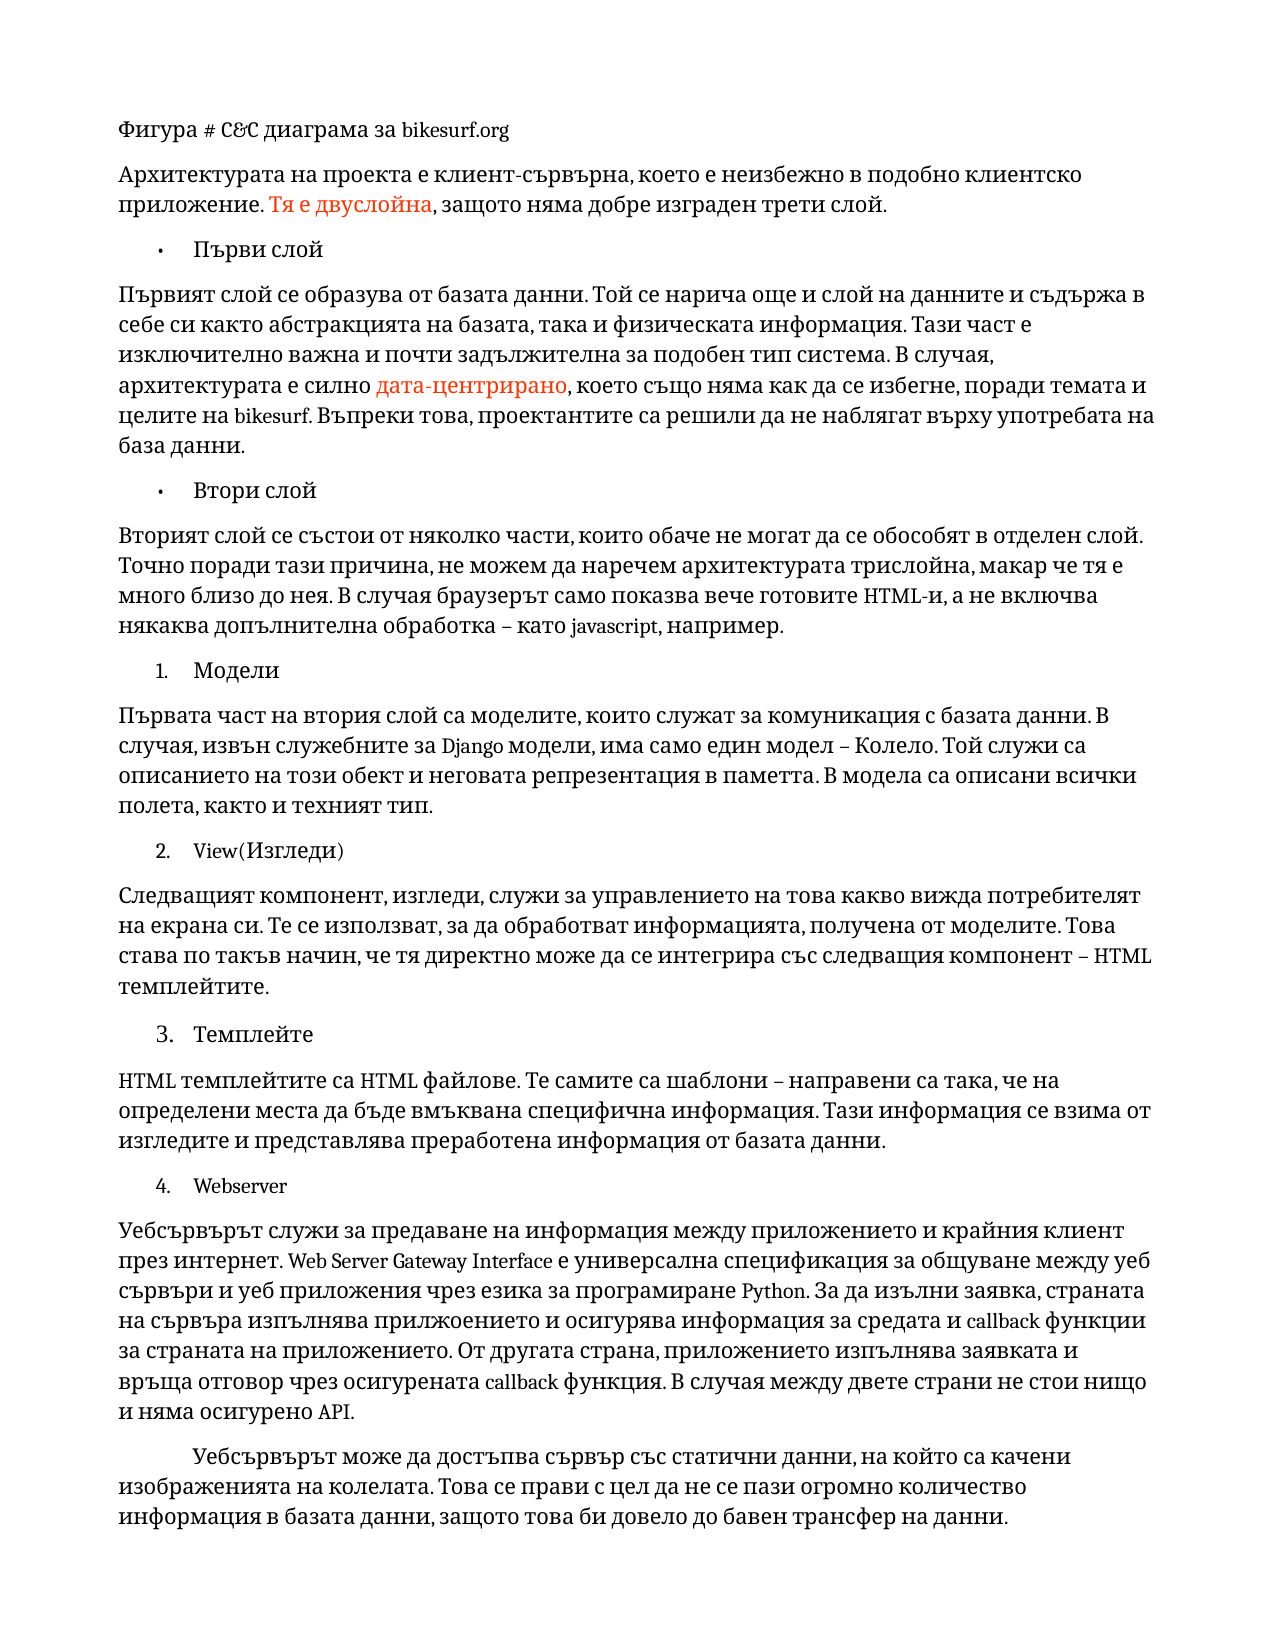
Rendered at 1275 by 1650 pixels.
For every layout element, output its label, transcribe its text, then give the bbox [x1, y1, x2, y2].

text Следващият компонент, изгледи, служи за управлението на това какво вижда потребителят на екрана си. Те се използват, за да обработват информацията, получена от моделите. Това става по такъв начин, че тя директно може да се интегрира със следващия компонент – HTML темплейтите. [118, 884, 1157, 999]
text Първата част на втория слой са моделите, които служат за комуникация с базата данни. В случая, извън служебните за Django модели, има само един модел – Колело. Той служи са описанието на този обект и неговата репрезентация в паметта. В модела са описани всички полета, както и техният тип. [118, 703, 1157, 819]
text Вторият слой се състои от няколко части, които обаче не могат да се обособят в отделен слой. Точно поради тази причина, не можем да наречем архитектурата трислойна, макар че тя е много близо до нея. В случая браузерът само показва вече готовите HTML-и, а не включва някаква допълнителна обработка – като javascript, например. [118, 523, 1157, 639]
list Webserver [156, 1173, 1157, 1199]
list Първи слой [156, 238, 1157, 263]
text HTML темплейтите са HTML файлове. Те самите са шаблони – направени са така, че на определени места да бъде вмъквана специфична информация. Тази информация се взима от изгледите и представлява преработена информация от базата данни. [118, 1068, 1157, 1154]
text Архитектурата на проекта е клиент-сървърна, което е неизбежно в подобно клиентско приложение. Тя е двуслойна, защото няма добре изграден трети слой. [118, 163, 1157, 218]
text Уебсървърът служи за предаване на информация между приложението и крайния клиент през интернет. Web Server Gateway Interface е универсална спецификация за общуване между уеб сървъри и уеб приложения чрез езика за програмиране Python. За да изълни заявка, страната на сървъра изпълнява прилжоението и осигурява информация за средата и callback функции за страната на приложението. От другата страна, приложението изпълнява заявката и връща отговор чрез осигурената callback функция. В случая между двете страни не стои нищо и няма осигурено API. [118, 1218, 1157, 1425]
list Темплейте [156, 1019, 1157, 1048]
text Фигура # C&C диаграма за bikesurf.org [118, 118, 1157, 143]
list View(Изгледи) [156, 839, 1157, 864]
list Модели [156, 659, 1157, 684]
list Втори слой [156, 478, 1157, 504]
text Уебсървърът може да достъпва сървър със статични данни, на който са качени изображенията на колелата. Това се прави с цел да не се пази огромно количество информация в базата данни, защото това би довело до бавен трансфер на данни. [118, 1444, 1157, 1530]
text Първият слой се образува от базата данни. Той се нарича още и слой на данните и съдържа в себе си както абстракцията на базата, така и физическата информация. Тази част е изключително важна и почти задължителна за подобен тип система. В случая, архитектурата е силно дата-центрирано, което също няма как да се избегне, поради темата и целите на bikesurf. Въпреки това, проектантите са решили да не наблягат върху употребата на база данни. [118, 283, 1157, 459]
